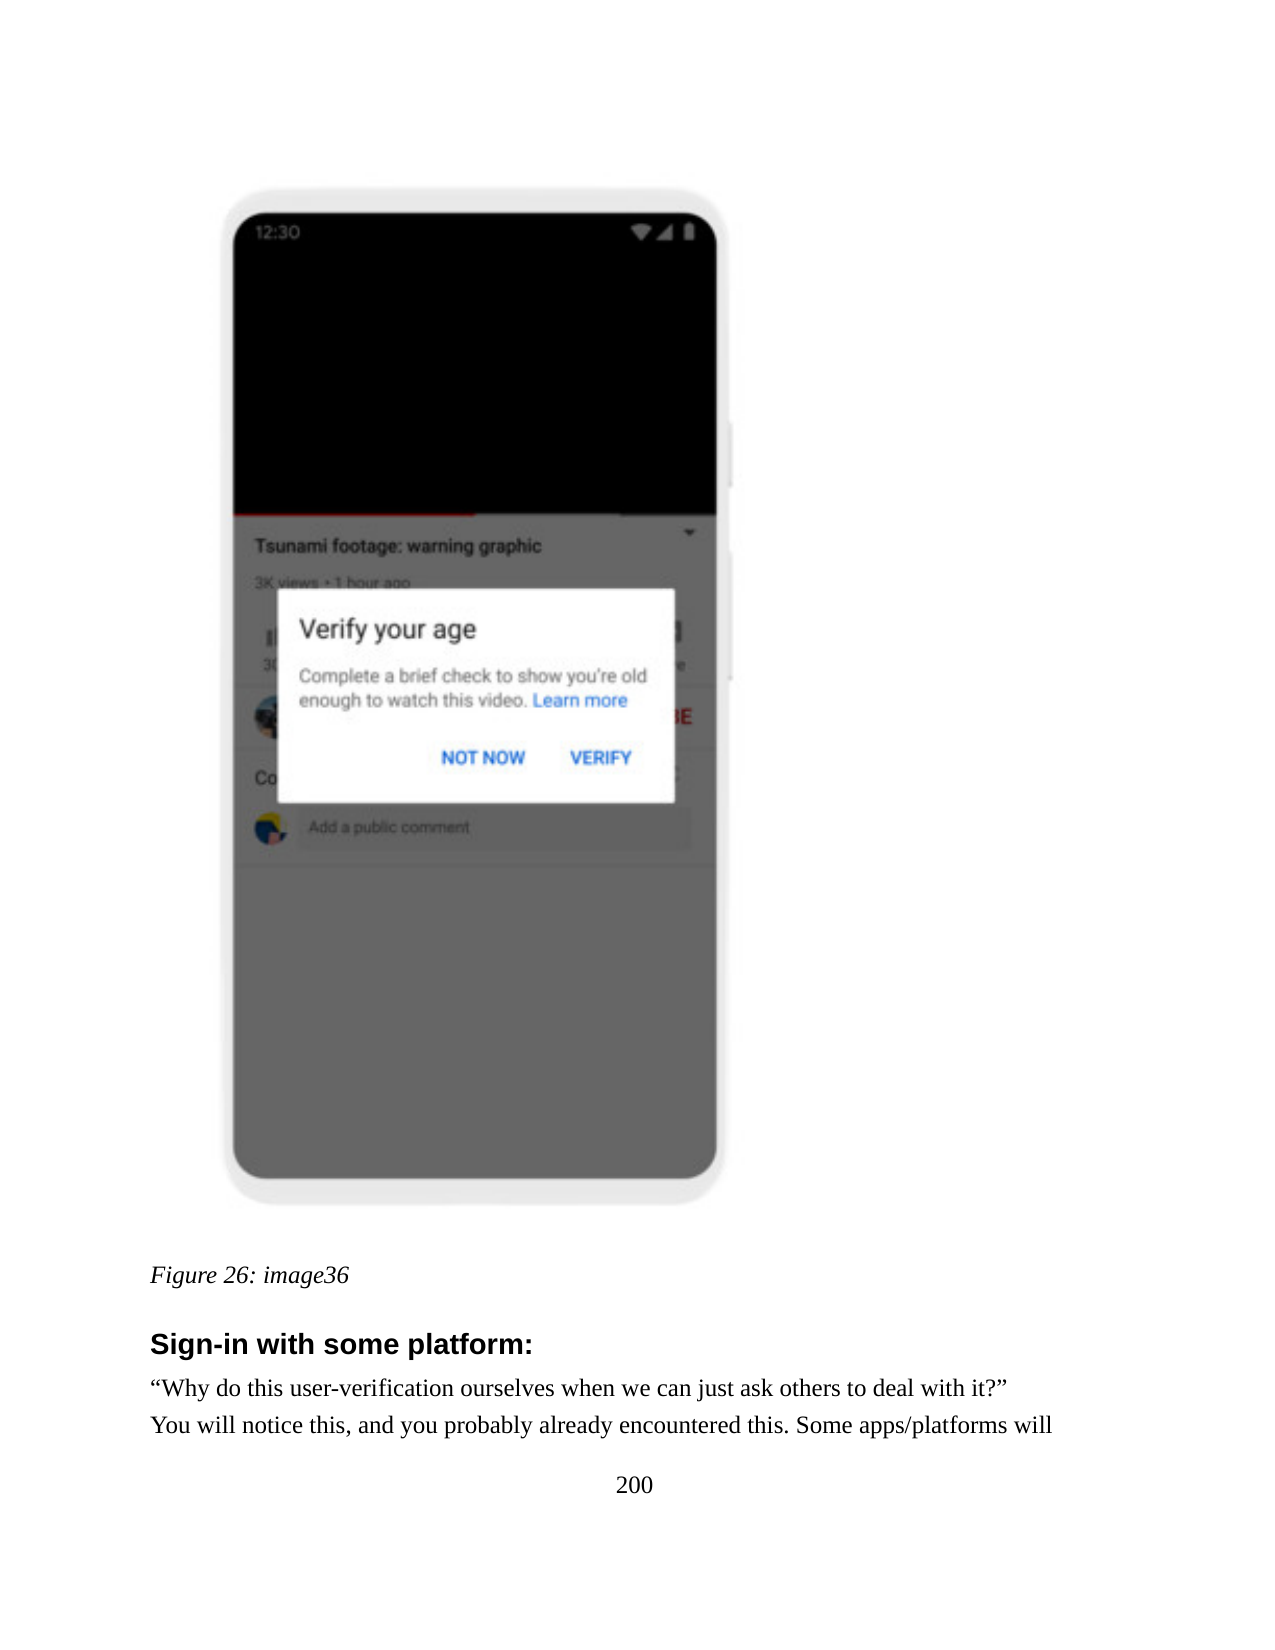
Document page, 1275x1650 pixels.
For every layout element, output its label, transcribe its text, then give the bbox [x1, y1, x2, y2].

text “Why do this user-verification ourselves when we can just ask others to deal with it?” [150, 1373, 1125, 1401]
text You will notice this, and you probably already encountered this. Some apps/platforms will [150, 1410, 1125, 1439]
subtitle Sign-in with some platform: [150, 1327, 1125, 1360]
text Figure 26: image36 [150, 1260, 1125, 1289]
picture [150, 150, 811, 1248]
